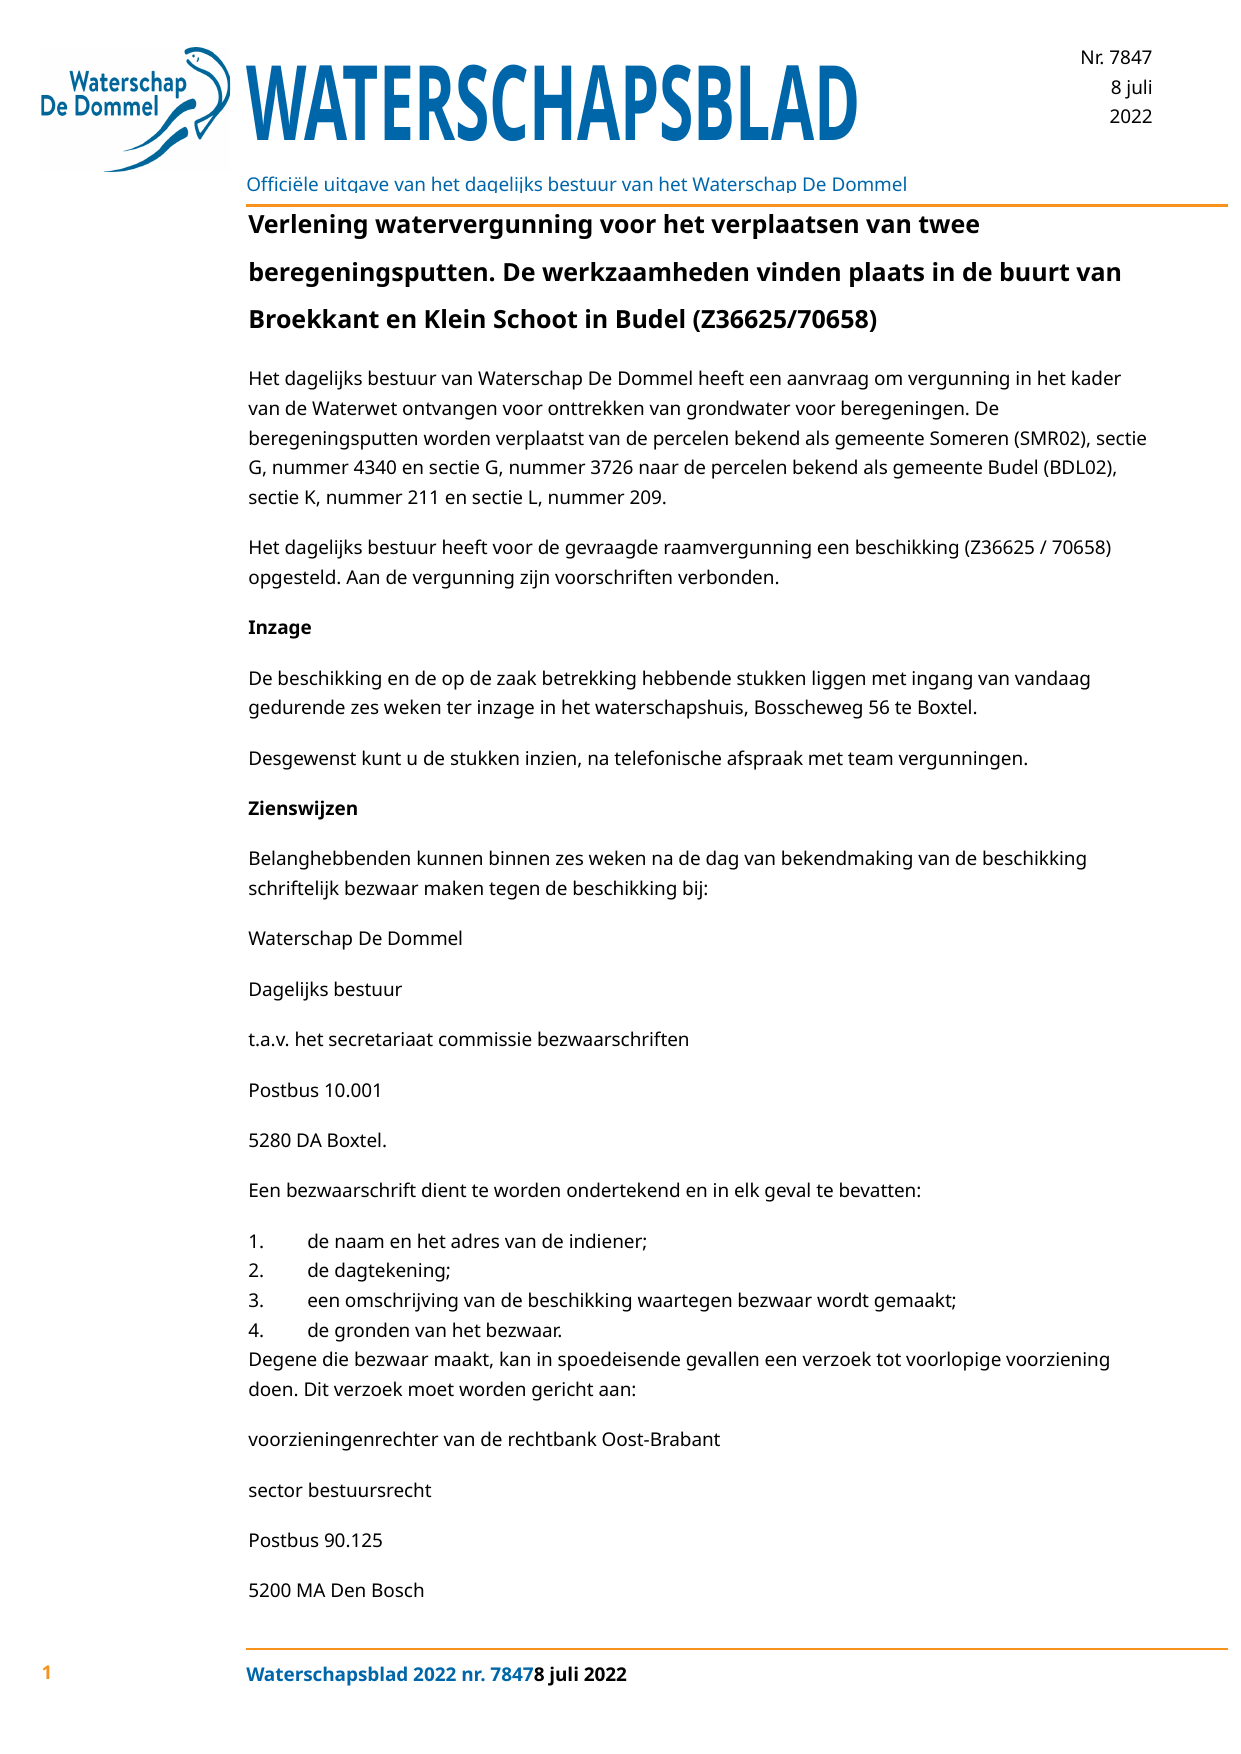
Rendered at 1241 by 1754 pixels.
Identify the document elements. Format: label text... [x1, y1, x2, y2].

picture [198, 118, 210, 131]
text Postbus 90.125 [248, 1527, 1152, 1553]
text Postbus 10.001 [248, 1077, 1152, 1102]
text Zienswijzen [248, 795, 1152, 821]
text Inzage [248, 614, 1152, 640]
text 5200 MA Den Bosch [248, 1578, 1152, 1603]
text sector bestuursrecht [248, 1477, 1152, 1502]
text 5280 DA Boxtel. [248, 1127, 1152, 1153]
text Degene die bezwaar maakt, kan in spoedeisende gevallen een verzoek tot voorlopige voorziening doen. Dit verzoek moet worden gericht aan: [248, 1346, 1152, 1402]
text Desgewenst kunt u de stukken inzien, na telefonische afspraak met team vergunningen. [248, 745, 1152, 770]
picture [204, 47, 231, 76]
picture [45, 99, 51, 111]
list een omschrijving van de beschikking waartegen bezwaar wordt gemaakt; [248, 1287, 1152, 1313]
text Het dagelijks bestuur heeft voor de gevraagde raamvergunning een beschikking (Z36625 / 70658) opgesteld. Aan de vergunning zijn voorschriften verbonden. [248, 534, 1152, 589]
list de dagtekening; [248, 1258, 1152, 1283]
text Belanghebbenden kunnen binnen zes weken na de dag van bekendmaking van de beschikking schriftelijk bezwaar maken tegen de beschikking bij: [248, 846, 1152, 901]
text Een bezwaarschrift dient te worden ondertekend en in elk geval te bevatten: [248, 1178, 1152, 1203]
picture [41, 47, 231, 172]
text De beschikking en de op de zaak betrekking hebbende stukken liggen met ingang van vandaag gedurende zes weken ter inzage in het waterschapshuis, Bosscheweg 56 te Boxtel. [248, 665, 1152, 720]
text Waterschap De Dommel [248, 926, 1152, 951]
text t.a.v. het secretariaat commissie bezwaarschriften [248, 1026, 1152, 1052]
text voorzieningenrechter van de rechtbank Oost-Brabant [248, 1426, 1152, 1452]
text Verlening watervergunning voor het verplaatsen van twee beregeningsputten. De werkzaamheden vinden plaats in de buurt van Broekkant en Klein Schoot in Budel (Z36625/70658) [248, 207, 1152, 336]
list de gronden van het bezwaar. [248, 1317, 1152, 1342]
list de naam en het adres van de indiener; [248, 1228, 1152, 1254]
text Het dagelijks bestuur van Waterschap De Dommel heeft een aanvraag om vergunning in het kader van de Waterwet ontvangen voor onttrekken van grondwater voor beregeningen. De beregeningsputten worden verplaatst van de percelen bekend als gemeente Someren (SMR02), sectie G, nummer 4340 en sectie G, nummer 3726 naar de percelen bekend als gemeente Budel (BDL02), sectie K, nummer 211 en sectie L, nummer 209. [248, 366, 1152, 509]
text Dagelijks bestuur [248, 976, 1152, 1002]
